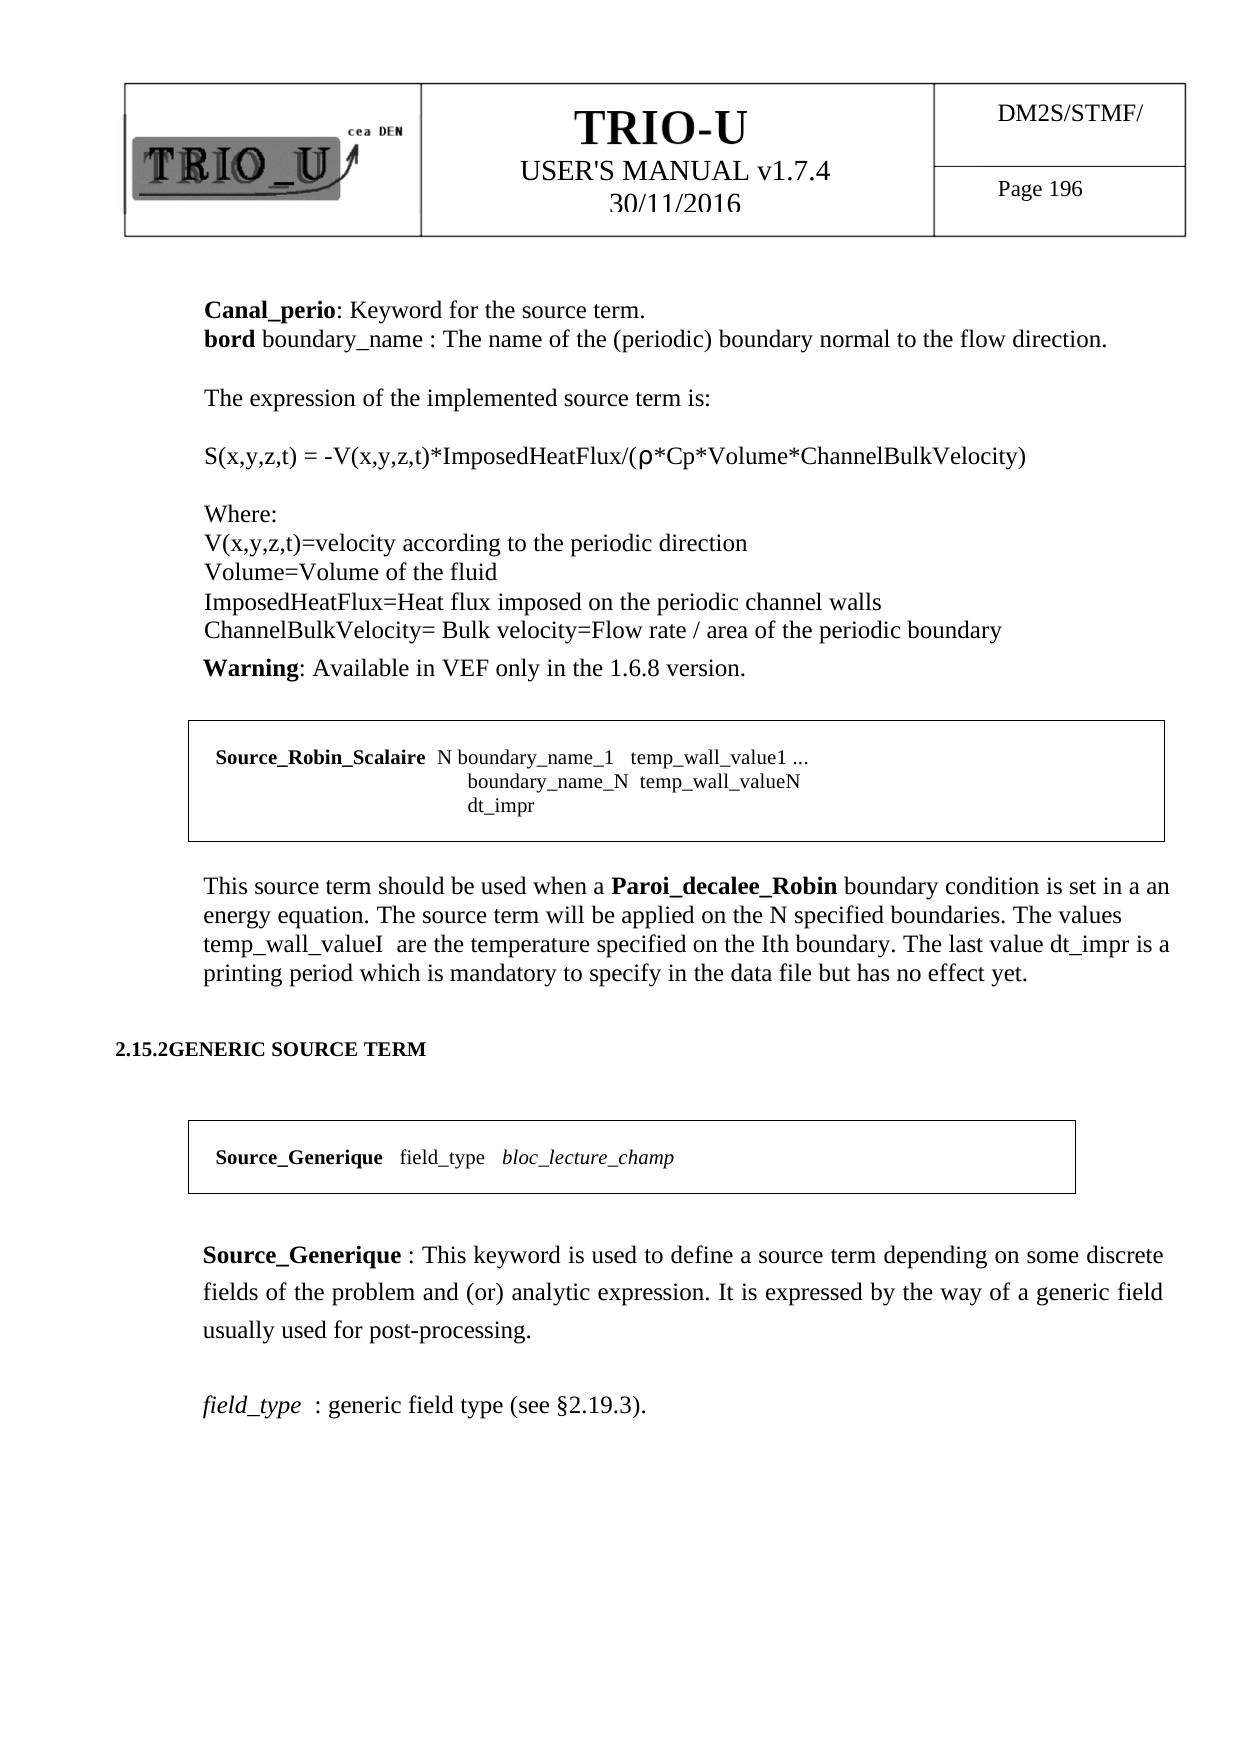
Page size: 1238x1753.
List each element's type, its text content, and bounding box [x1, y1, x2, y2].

text This source term should be used when a Paroi_decalee_Robin boundary condition is set in a an energy equation. The source term will be applied on the N specified boundaries. The values temp_wall_valueI are the temperature specified on the Ith boundary. The last value dt_impr is a printing period which is mandatory to specify in the data file but has no effect yet. [203, 871, 1196, 987]
text S(x,y,z,t) = -V(x,y,z,t)*ImposedHeatFlux/(ρ*Cp*Volume*ChannelBulkVelocity) [115, 441, 1196, 470]
text The expression of the implemented source term is: [115, 382, 1196, 412]
text Warning: Available in VEF only in the 1.6.8 version. [203, 644, 1165, 682]
text Where: [115, 499, 1196, 528]
text V(x,y,z,t)=velocity according to the periodic direction [115, 528, 1196, 557]
table_header Source_Generique field_type bloc_lecture_champ [189, 1121, 1075, 1193]
text Canal_perio: Keyword for the source term. [115, 295, 1196, 324]
text ImposedHeatFlux=Heat flux imposed on the periodic channel walls [115, 586, 1196, 615]
table_header Source_Robin_Scalaire N boundary_name_1 temp_wall_value1 ... boundary_name_N temp_wall_valueN dt_impr [189, 721, 1164, 841]
text Source_Generique : This keyword is used to define a source term depending on some discrete fields of the problem and (or) analytic expression. It is expressed by the way of a generic field usually used for post-processing. [203, 1231, 1165, 1344]
text bord boundary_name : The name of the (periodic) boundary normal to the flow direction. [204, 324, 1196, 353]
subtitle GENERIC SOURCE TERM [115, 1037, 1164, 1061]
text Volume=Volume of the fluid [115, 557, 1196, 586]
text ChannelBulkVelocity= Bulk velocity=Flow rate / area of the periodic boundary [115, 615, 1196, 644]
text field_type : generic field type (see §2.19.3). [203, 1381, 1165, 1419]
